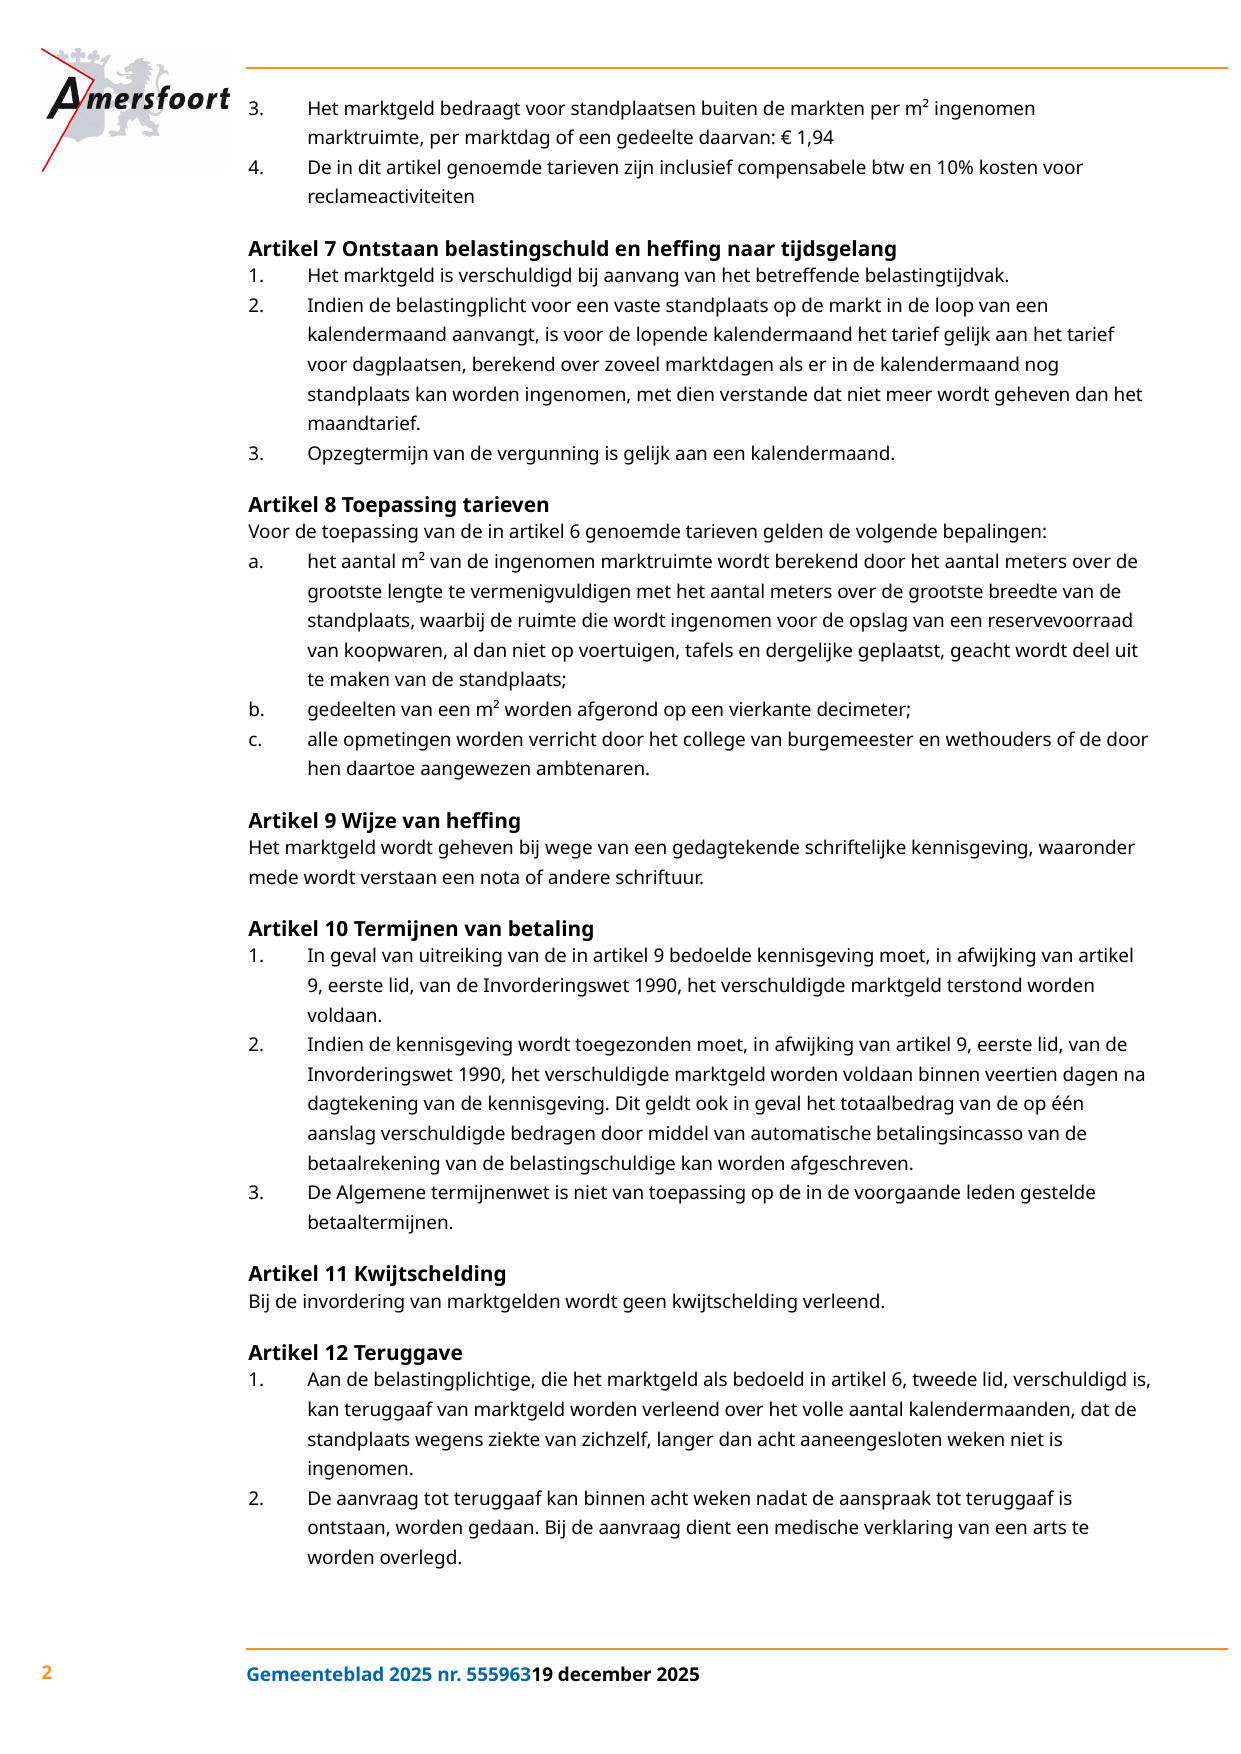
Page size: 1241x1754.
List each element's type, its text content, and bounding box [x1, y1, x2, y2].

list Aan de belastingplichtige, die het marktgeld als bedoeld in artikel 6, tweede lid, verschuldigd is, kan teruggaaf van marktgeld worden verleend over het volle aantal kalendermaanden, dat de standplaats wegens ziekte van zichzelf, langer dan acht aaneengesloten weken niet is ingenomen. [248, 1367, 1152, 1481]
text Artikel 12 Teruggave [248, 1338, 1152, 1367]
list Indien de kennisgeving wordt toegezonden moet, in afwijking van artikel 9, eerste lid, van de Invorderingswet 1990, het verschuldigde marktgeld worden voldaan binnen veertien dagen na dagtekening van de kennisgeving. Dit geldt ook in geval het totaalbedrag van de op één aanslag verschuldigde bedragen door middel van automatische betalingsincasso van de betaalrekening van de belastingschuldige kan worden afgeschreven. [248, 1031, 1152, 1176]
list In geval van uitreiking van de in artikel 9 bedoelde kennisgeving moet, in afwijking van artikel 9, eerste lid, van de Invorderingswet 1990, het verschuldigde marktgeld terstond worden voldaan. [248, 943, 1152, 1028]
text Bij de invordering van marktgelden wordt geen kwijtschelding verleend. [248, 1288, 1152, 1313]
text Artikel 9 Wijze van heffing [248, 806, 1152, 834]
text Artikel 10 Termijnen van betaling [248, 914, 1152, 943]
list De aanvraag tot teruggaaf kan binnen acht weken nadat de aanspraak tot teruggaaf is ontstaan, worden gedaan. Bij de aanvraag dient een medische verklaring van een arts te worden overlegd. [248, 1485, 1152, 1570]
text Het marktgeld wordt geheven bij wege van een gedagtekende schriftelijke kennisgeving, waaronder mede wordt verstaan een nota of andere schriftuur. [248, 834, 1152, 889]
list Opzegtermijn van de vergunning is gelijk aan een kalendermaand. [248, 440, 1152, 466]
text Artikel 7 Ontstaan belastingschuld en heffing naar tijdsgelang [248, 234, 1152, 262]
text Artikel 8 Toepassing tarieven [248, 490, 1152, 519]
list Indien de belastingplicht voor een vaste standplaats op de markt in de loop van een kalendermaand aanvangt, is voor de lopende kalendermaand het tarief gelijk aan het tarief voor dagplaatsen, berekend over zoveel marktdagen als er in de kalendermaand nog standplaats kan worden ingenomen, met dien verstande dat niet meer wordt geheven dan het maandtarief. [248, 292, 1152, 436]
list alle opmetingen worden verricht door het college van burgemeester en wethouders of de door hen daartoe aangewezen ambtenaren. [248, 726, 1152, 781]
list De Algemene termijnenwet is niet van toepassing op de in de voorgaande leden gestelde betaaltermijnen. [248, 1179, 1152, 1235]
text Artikel 11 Kwijtschelding [248, 1259, 1152, 1288]
list De in dit artikel genoemde tarieven zijn inclusief compensabele btw en 10% kosten voor reclameactiviteiten [248, 154, 1152, 209]
list Het marktgeld bedraagt voor standplaatsen buiten de markten per m² ingenomen marktruimte, per marktdag of een gedeelte daarvan: € 1,94 [248, 95, 1152, 150]
list gedeelten van een m² worden afgerond op een vierkante decimeter; [248, 696, 1152, 722]
text Voor de toepassing van de in artikel 6 genoemde tarieven gelden de volgende bepalingen: [248, 519, 1152, 544]
list Het marktgeld is verschuldigd bij aanvang van het betreffende belastingtijdvak. [248, 262, 1152, 288]
picture [41, 47, 231, 172]
list het aantal m² van de ingenomen marktruimte wordt berekend door het aantal meters over de grootste lengte te vermenigvuldigen met het aantal meters over de grootste breedte van de standplaats, waarbij de ruimte die wordt ingenomen voor de opslag van een reservevoorraad van koopwaren, al dan niet op voertuigen, tafels en dergelijke geplaatst, geacht wordt deel uit te maken van de standplaats; [248, 548, 1152, 692]
